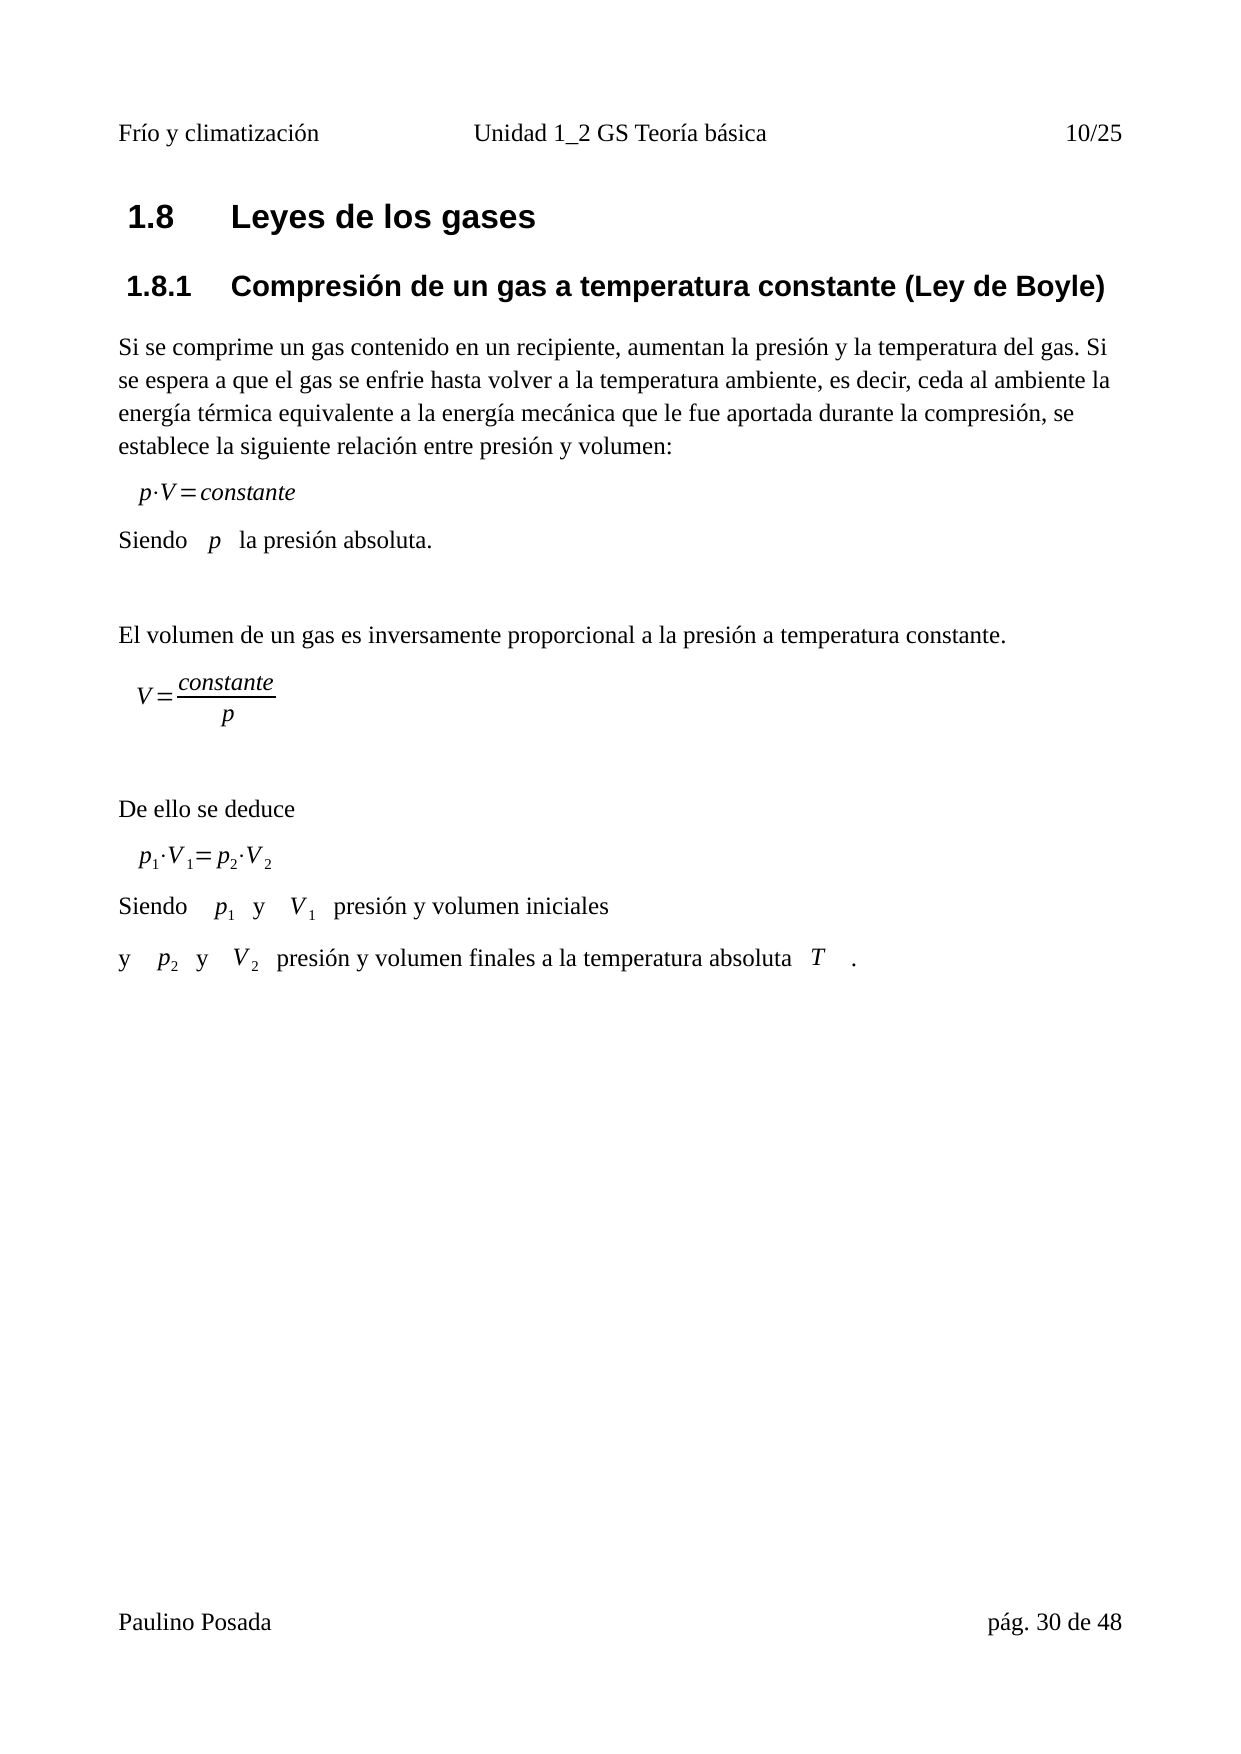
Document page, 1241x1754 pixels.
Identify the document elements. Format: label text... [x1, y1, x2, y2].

subtitle Compresión de un gas a temperatura constante (Ley de Boyle) [118, 269, 1122, 303]
text Siendola presión absoluta. [118, 525, 1122, 554]
text El volumen de un gas es inversamente proporcional a la presión a temperatura constante. [118, 621, 1122, 649]
text De ello se deduce [118, 794, 1122, 822]
text y y presión y volumen finales a la temperatura absoluta . [118, 943, 1122, 975]
text Si se comprime un gas contenido en un recipiente, aumentan la presión y la temperatura del gas. Si se espera a que el gas se enfrie hasta volver a la temperatura ambiente, es decir, ceda al ambiente la energía térmica equivalente a la energía mecánica que le fue aportada durante la compresión, se establece la siguiente relación entre presión y volumen: [118, 332, 1122, 460]
subtitle Leyes de los gases [118, 197, 1122, 236]
text Siendo y presión y volumen iniciales [118, 891, 1122, 924]
